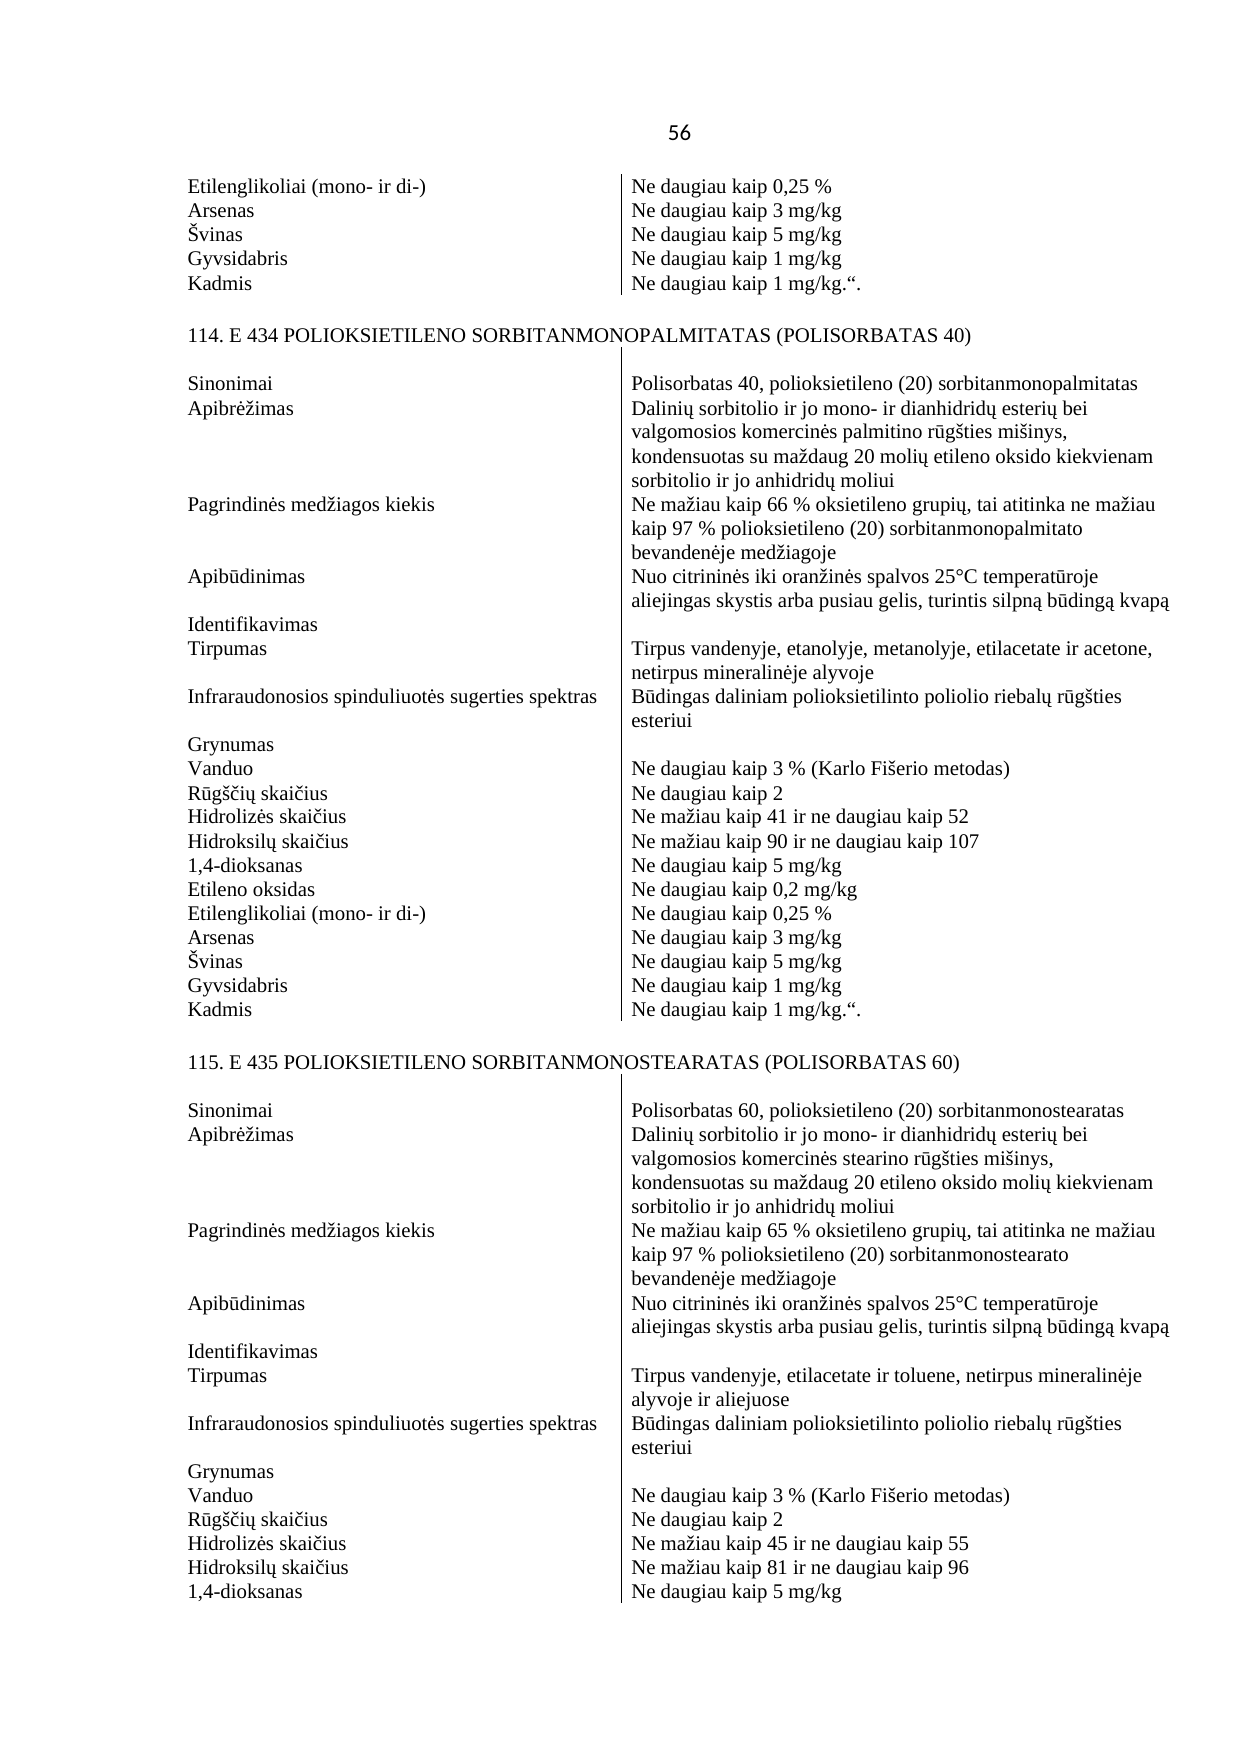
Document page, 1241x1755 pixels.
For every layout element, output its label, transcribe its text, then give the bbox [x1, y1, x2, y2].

table_cell Ne daugiau kaip 0,25 % [622, 901, 1181, 925]
table_cell Ne daugiau kaip 3 % (Karlo Fišerio metodas) [622, 756, 1181, 780]
table_cell Apibūdinimas [177, 564, 621, 612]
table_cell Nuo citrininės iki oranžinės spalvos 25°C temperatūroje aliejingas skystis arba pusiau gelis, turintis silpną būdingą kvapą [622, 564, 1181, 612]
table_cell Identifikavimas [177, 612, 621, 636]
table_cell Švinas [177, 222, 621, 246]
table_cell Ne mažiau kaip 41 ir ne daugiau kaip 52 [622, 805, 1181, 828]
table_cell Ne daugiau kaip 0,25 % [622, 174, 1181, 198]
table_cell Ne daugiau kaip 3 mg/kg [622, 198, 1181, 222]
table_cell Vanduo [177, 1483, 621, 1507]
table_cell Tirpus vandenyje, etanolyje, metanolyje, etilacetate ir acetone, netirpus mineralinėje alyvoje [622, 636, 1181, 684]
table_cell [622, 1339, 1181, 1363]
table_cell Tirpumas [177, 636, 621, 684]
table_cell Grynumas [177, 732, 621, 756]
table_cell Apibūdinimas [177, 1290, 621, 1338]
table_cell Etileno oksidas [177, 877, 621, 901]
table_cell Ne daugiau kaip 3 % (Karlo Fišerio metodas) [622, 1483, 1181, 1507]
table_cell Nuo citrininės iki oranžinės spalvos 25°C temperatūroje aliejingas skystis arba pusiau gelis, turintis silpną būdingą kvapą [622, 1290, 1181, 1338]
table_cell Etilenglikoliai (mono- ir di-) [177, 174, 621, 198]
table_cell Ne daugiau kaip 2 [622, 1507, 1181, 1531]
table_cell 1,4-dioksanas [177, 853, 621, 877]
table_cell Švinas [177, 949, 621, 973]
table_header 115. E 435 POLIOKSIETILENO SORBITANMONOSTEARATAS (POLISORBATAS 60) [177, 1050, 1181, 1074]
table_cell [622, 347, 1181, 371]
table_cell Ne daugiau kaip 1 mg/kg.“. [622, 270, 1181, 294]
table_cell Ne daugiau kaip 5 mg/kg [622, 222, 1181, 246]
table_cell Rūgščių skaičius [177, 780, 621, 804]
table_cell Hidroksilų skaičius [177, 829, 621, 853]
table_cell Ne daugiau kaip 2 [622, 780, 1181, 804]
table_cell Dalinių sorbitolio ir jo mono- ir dianhidridų esterių bei valgomosios komercinės palmitino rūgšties mišinys, kondensuotas su maždaug 20 molių etileno oksido kiekvienam sorbitolio ir jo anhidridų moliui [622, 395, 1181, 492]
table_cell Ne mažiau kaip 45 ir ne daugiau kaip 55 [622, 1531, 1181, 1555]
table_cell [622, 1459, 1181, 1483]
table_cell Polisorbatas 40, polioksietileno (20) sorbitanmonopalmitatas [622, 371, 1181, 395]
table_cell Vanduo [177, 756, 621, 780]
table_cell Arsenas [177, 925, 621, 949]
table_cell Ne daugiau kaip 5 mg/kg [622, 949, 1181, 973]
table_cell Apibrėžimas [177, 1122, 621, 1218]
table_cell Ne daugiau kaip 0,2 mg/kg [622, 877, 1181, 901]
table_cell Ne mažiau kaip 90 ir ne daugiau kaip 107 [622, 829, 1181, 853]
table_cell Ne daugiau kaip 5 mg/kg [622, 1579, 1181, 1603]
table_cell Ne daugiau kaip 5 mg/kg [622, 853, 1181, 877]
table_cell Kadmis [177, 997, 621, 1021]
table_cell Identifikavimas [177, 1339, 621, 1363]
table_cell Ne mažiau kaip 65 % oksietileno grupių, tai atitinka ne mažiau kaip 97 % polioksietileno (20) sorbitanmonostearato bevandenėje medžiagoje [622, 1218, 1181, 1290]
table_cell Kadmis [177, 270, 621, 294]
table_cell Sinonimai [177, 1098, 621, 1122]
table_cell Arsenas [177, 198, 621, 222]
table_cell Sinonimai [177, 371, 621, 395]
table_cell Gyvsidabris [177, 973, 621, 997]
table_cell Ne daugiau kaip 3 mg/kg [622, 925, 1181, 949]
table_cell Ne mažiau kaip 81 ir ne daugiau kaip 96 [622, 1555, 1181, 1579]
table_cell Ne daugiau kaip 1 mg/kg.“. [622, 997, 1181, 1021]
table_cell [177, 347, 621, 371]
table_cell Hidrolizės skaičius [177, 1531, 621, 1555]
table_cell Pagrindinės medžiagos kiekis [177, 492, 621, 564]
table_cell Ne daugiau kaip 1 mg/kg [622, 973, 1181, 997]
table_cell Dalinių sorbitolio ir jo mono- ir dianhidridų esterių bei valgomosios komercinės stearino rūgšties mišinys, kondensuotas su maždaug 20 etileno oksido molių kiekvienam sorbitolio ir jo anhidridų moliui [622, 1122, 1181, 1218]
table_cell Būdingas daliniam polioksietilinto poliolio riebalų rūgšties esteriui [622, 684, 1181, 732]
table_cell 1,4-dioksanas [177, 1579, 621, 1603]
table_cell Polisorbatas 60, polioksietileno (20) sorbitanmonostearatas [622, 1098, 1181, 1122]
table_cell [177, 1074, 621, 1098]
table_cell Infraraudonosios spinduliuotės sugerties spektras [177, 684, 621, 732]
table_cell Hidrolizės skaičius [177, 805, 621, 828]
table_cell Būdingas daliniam polioksietilinto poliolio riebalų rūgšties esteriui [622, 1411, 1181, 1459]
table_cell [622, 732, 1181, 756]
table_cell Grynumas [177, 1459, 621, 1483]
table_cell Hidroksilų skaičius [177, 1555, 621, 1579]
table_header 114. E 434 POLIOKSIETILENO SORBITANMONOPALMITATAS (POLISORBATAS 40) [177, 323, 1181, 347]
table_cell Etilenglikoliai (mono- ir di-) [177, 901, 621, 925]
table_cell Infraraudonosios spinduliuotės sugerties spektras [177, 1411, 621, 1459]
table_cell Gyvsidabris [177, 246, 621, 270]
table_cell Ne daugiau kaip 1 mg/kg [622, 246, 1181, 270]
table_cell [622, 612, 1181, 636]
table_cell Pagrindinės medžiagos kiekis [177, 1218, 621, 1290]
table_cell [622, 1074, 1181, 1098]
table_cell Tirpumas [177, 1363, 621, 1411]
table_cell Rūgščių skaičius [177, 1507, 621, 1531]
table_cell Tirpus vandenyje, etilacetate ir toluene, netirpus mineralinėje alyvoje ir aliejuose [622, 1363, 1181, 1411]
table_cell Ne mažiau kaip 66 % oksietileno grupių, tai atitinka ne mažiau kaip 97 % polioksietileno (20) sorbitanmonopalmitato bevandenėje medžiagoje [622, 492, 1181, 564]
table_cell Apibrėžimas [177, 395, 621, 492]
